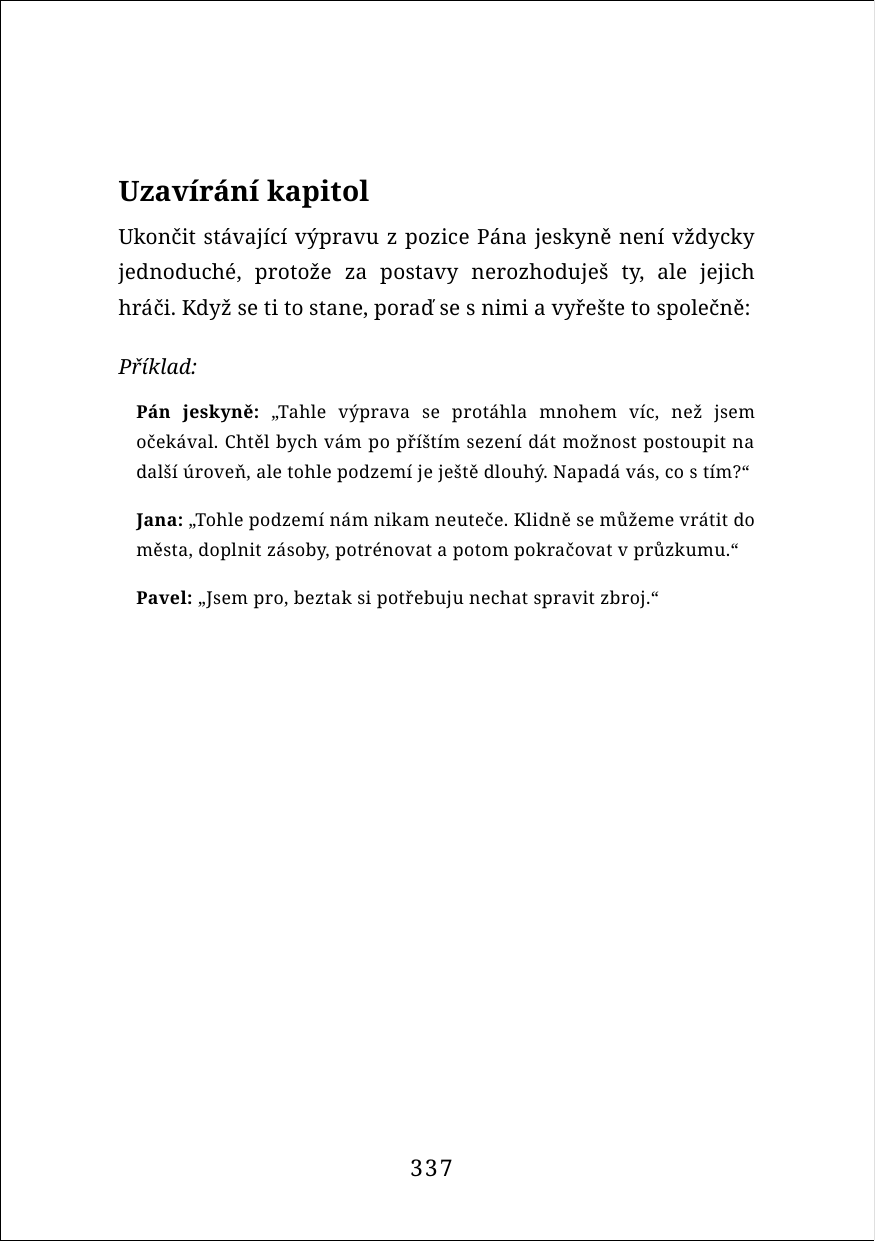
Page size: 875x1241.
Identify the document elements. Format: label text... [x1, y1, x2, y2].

subtitle Uzavírání kapitol [118, 172, 756, 210]
text Jana: „Tohle podzemí nám nikam neuteče. Klidně se můžeme vrátit do města, doplnit zásoby, potrénovat a potom pokračovat v průzkumu.“ [136, 508, 756, 562]
text Pán jeskyně: „Tahle výprava se protáhla mnohem víc, než jsem očekával. Chtěl bych vám po příštím sezení dát možnost postoupit na další úroveň, ale tohle podzemí je ještě dlouhý. Napadá vás, co s tím?“ [136, 399, 756, 484]
text Ukončit stávající výpravu z pozice Pána jeskyně není vždycky jednoduché, protože za postavy nerozhoduješ ty, ale jejich hráči. Když se ti to stane, poraď se s nimi a vyřešte to společně: [118, 222, 756, 321]
text Příklad: [118, 352, 756, 381]
text Pavel: „Jsem pro, beztak si potřebuju nechat spravit zbroj.“ [136, 586, 756, 610]
